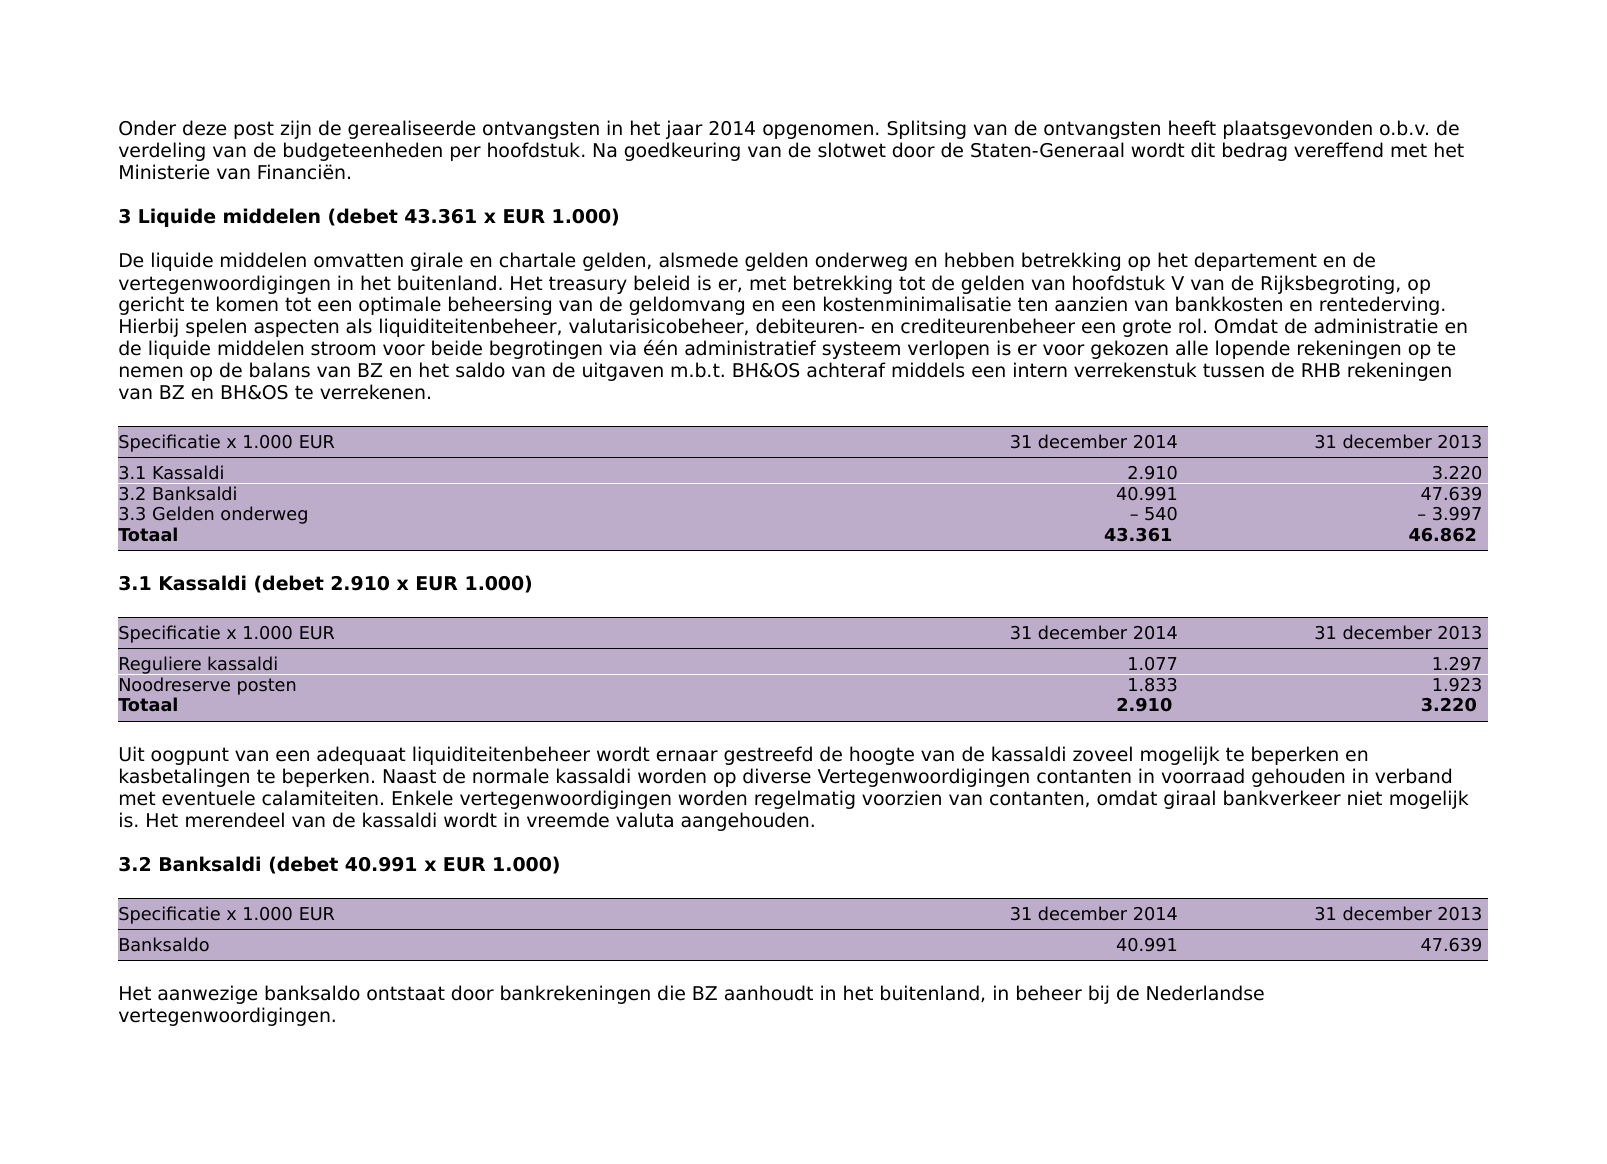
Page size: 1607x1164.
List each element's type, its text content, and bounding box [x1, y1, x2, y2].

table_cell 3.3 Gelden onderweg [118, 504, 879, 525]
table_cell 3.220 [1184, 458, 1488, 483]
subtitle 3 Liquide middelen (debet 43.361 x EUR 1.000) [118, 206, 1488, 228]
table_cell 1.923 [1184, 675, 1488, 695]
table_header Specificatie x 1.000 EUR [118, 618, 879, 648]
subtitle 3.2 Banksaldi (debet 40.991 x EUR 1.000) [118, 854, 1488, 876]
table_header 31 december 2013 [1184, 427, 1488, 457]
table_header Specificatie x 1.000 EUR [118, 899, 879, 929]
table_header 31 december 2014 [879, 618, 1184, 648]
table_cell 1.077 [879, 649, 1184, 674]
table_cell – 540 [879, 504, 1184, 525]
table_cell Banksaldo [118, 930, 879, 960]
table_cell 1.297 [1184, 649, 1488, 674]
text Onder deze post zijn de gerealiseerde ontvangsten in het jaar 2014 opgenomen. Splitsing van de ontvangsten heeft plaatsgevonden o.b.v. de verdeling van de budgeteenheden per hoofdstuk. Na goedkeuring van de slotwet door de Staten-Generaal wordt dit bedrag vereffend met het Ministerie van Financiën. [118, 118, 1488, 184]
table_cell Totaal [118, 525, 879, 550]
table_cell Noodreserve posten [118, 675, 879, 695]
table_cell 47.639 [1184, 484, 1488, 504]
table_header 31 december 2014 [879, 899, 1184, 929]
text Het aanwezige banksaldo ontstaat door bankrekeningen die BZ aanhoudt in het buitenland, in beheer bij de Nederlandse vertegenwoordigingen. [118, 983, 1488, 1027]
table_header 31 december 2013 [1184, 618, 1488, 648]
table_cell 40.991 [879, 484, 1184, 504]
table_cell 2.910 [879, 695, 1184, 721]
table_header 31 december 2014 [879, 427, 1184, 457]
table_cell 2.910 [879, 458, 1184, 483]
table_header 31 december 2013 [1184, 899, 1488, 929]
table_cell Reguliere kassaldi [118, 649, 879, 674]
table_cell 1.833 [879, 675, 1184, 695]
table_cell 3.1 Kassaldi [118, 458, 879, 483]
text De liquide middelen omvatten girale en chartale gelden, alsmede gelden onderweg en hebben betrekking op het departement en de vertegenwoordigingen in het buitenland. Het treasury beleid is er, met betrekking tot de gelden van hoofdstuk V van de Rijksbegroting, op gericht te komen tot een optimale beheersing van de geldomvang en een kostenminimalisatie ten aanzien van bankkosten en rentederving. Hierbij spelen aspecten als liquiditeitenbeheer, valutarisicobeheer, debiteuren- en crediteurenbeheer een grote rol. Omdat de administratie en de liquide middelen stroom voor beide begrotingen via één administratief systeem verlopen is er voor gekozen alle lopende rekeningen op te nemen op de balans van BZ en het saldo van de uitgaven m.b.t. BH&OS achteraf middels een intern verrekenstuk tussen de RHB rekeningen van BZ en BH&OS te verrekenen. [118, 250, 1488, 404]
subtitle 3.1 Kassaldi (debet 2.910 x EUR 1.000) [118, 573, 1488, 595]
table_cell 47.639 [1184, 930, 1488, 960]
table_cell – 3.997 [1184, 504, 1488, 525]
table_cell 3.220 [1184, 695, 1488, 721]
table_cell 46.862 [1184, 525, 1488, 550]
text Uit oogpunt van een adequaat liquiditeitenbeheer wordt ernaar gestreefd de hoogte van de kassaldi zoveel mogelijk te beperken en kasbetalingen te beperken. Naast de normale kassaldi worden op diverse Vertegenwoordigingen contanten in voorraad gehouden in verband met eventuele calamiteiten. Enkele vertegenwoordigingen worden regelmatig voorzien van contanten, omdat giraal bankverkeer niet mogelijk is. Het merendeel van de kassaldi wordt in vreemde valuta aangehouden. [118, 744, 1488, 832]
table_cell 3.2 Banksaldi [118, 484, 879, 504]
table_cell 40.991 [879, 930, 1184, 960]
table_header Specificatie x 1.000 EUR [118, 427, 879, 457]
table_cell Totaal [118, 695, 879, 721]
table_cell 43.361 [879, 525, 1184, 550]
